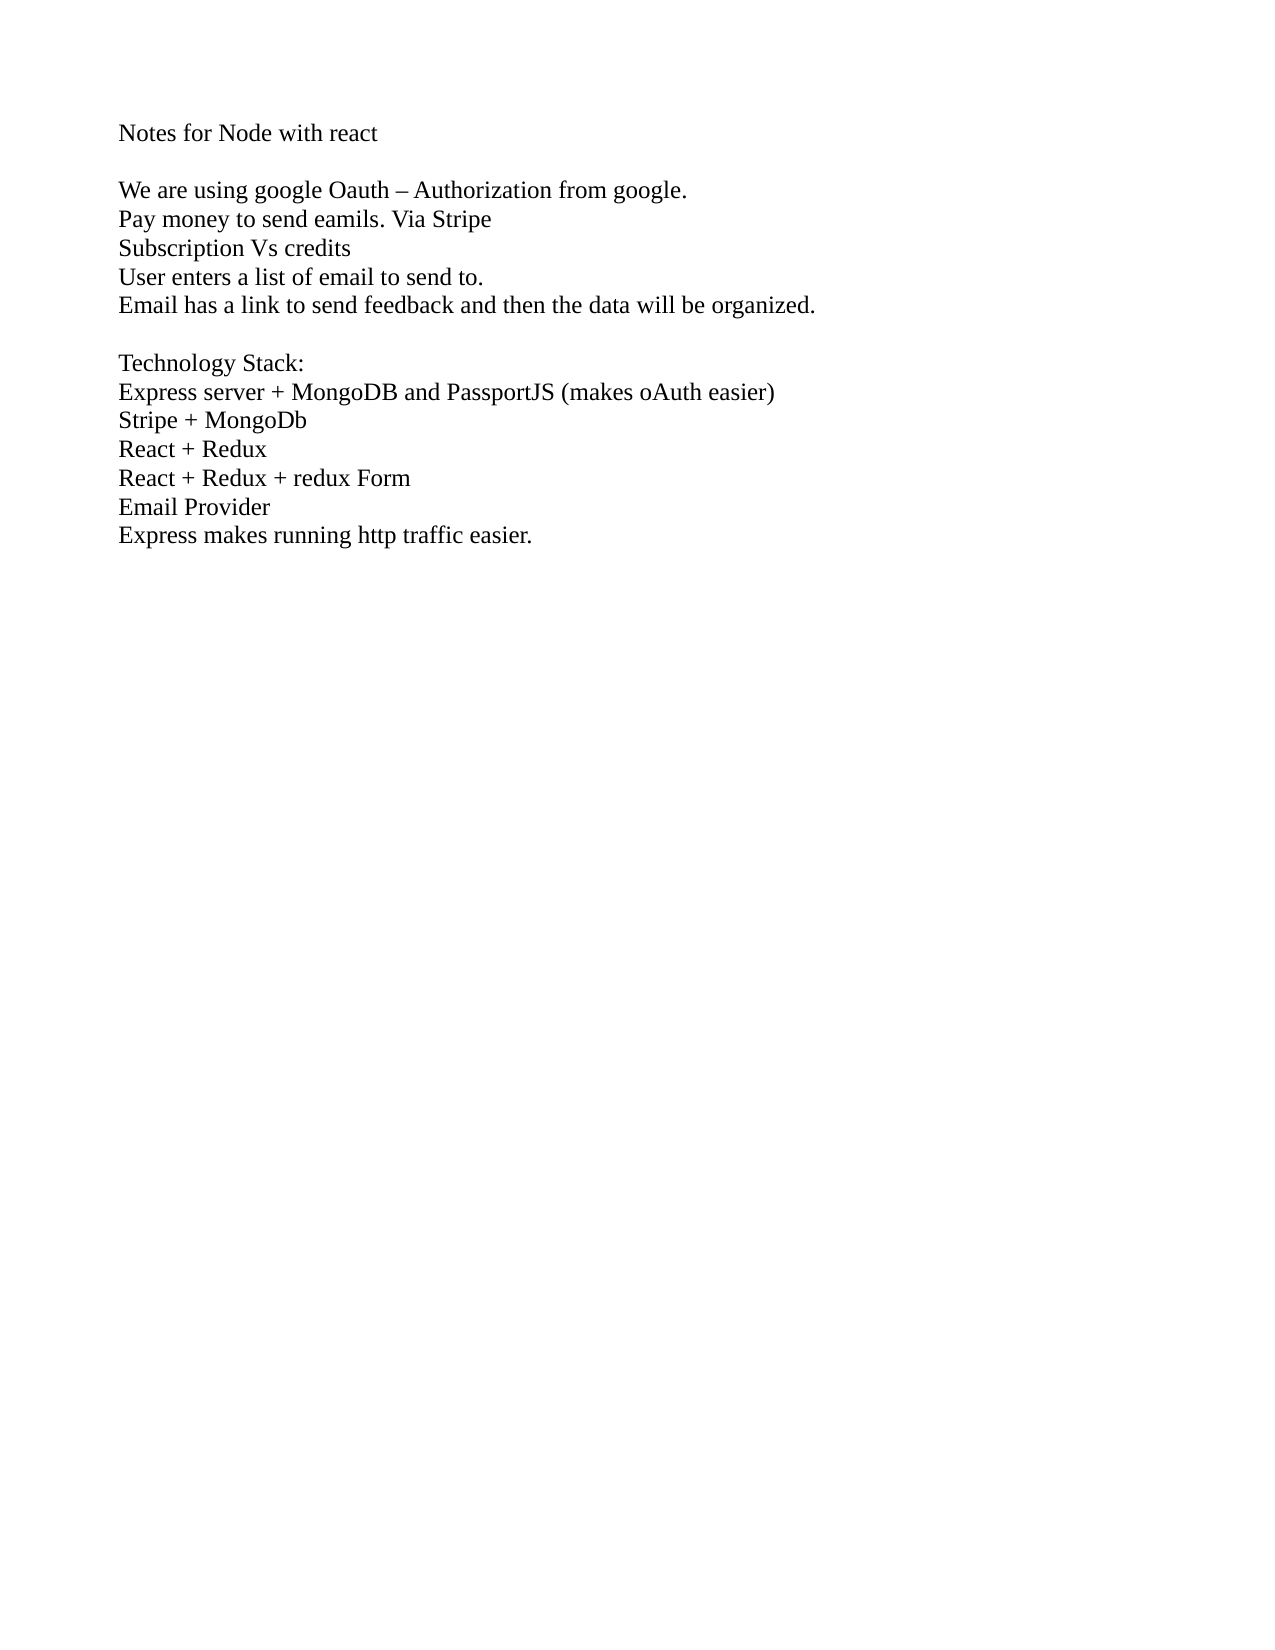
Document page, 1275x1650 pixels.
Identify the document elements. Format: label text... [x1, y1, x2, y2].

text React + Redux [118, 434, 1157, 463]
text User enters a list of email to send to. [118, 262, 1157, 291]
text Email Provider [118, 492, 1157, 521]
text Stripe + MongoDb [118, 406, 1157, 434]
text Email has a link to send feedback and then the data will be organized. [118, 291, 1157, 319]
text React + Redux + redux Form [118, 463, 1157, 492]
text Subscription Vs credits [118, 233, 1157, 262]
text Technology Stack: [118, 348, 1157, 377]
text Express makes running http traffic easier. [118, 521, 1157, 549]
text We are using google Oauth – Authorization from google. [118, 176, 1157, 204]
text Pay money to send eamils. Via Stripe [118, 204, 1157, 233]
text Notes for Node with react [118, 118, 1157, 147]
text Express server + MongoDB and PassportJS (makes oAuth easier) [118, 377, 1157, 406]
